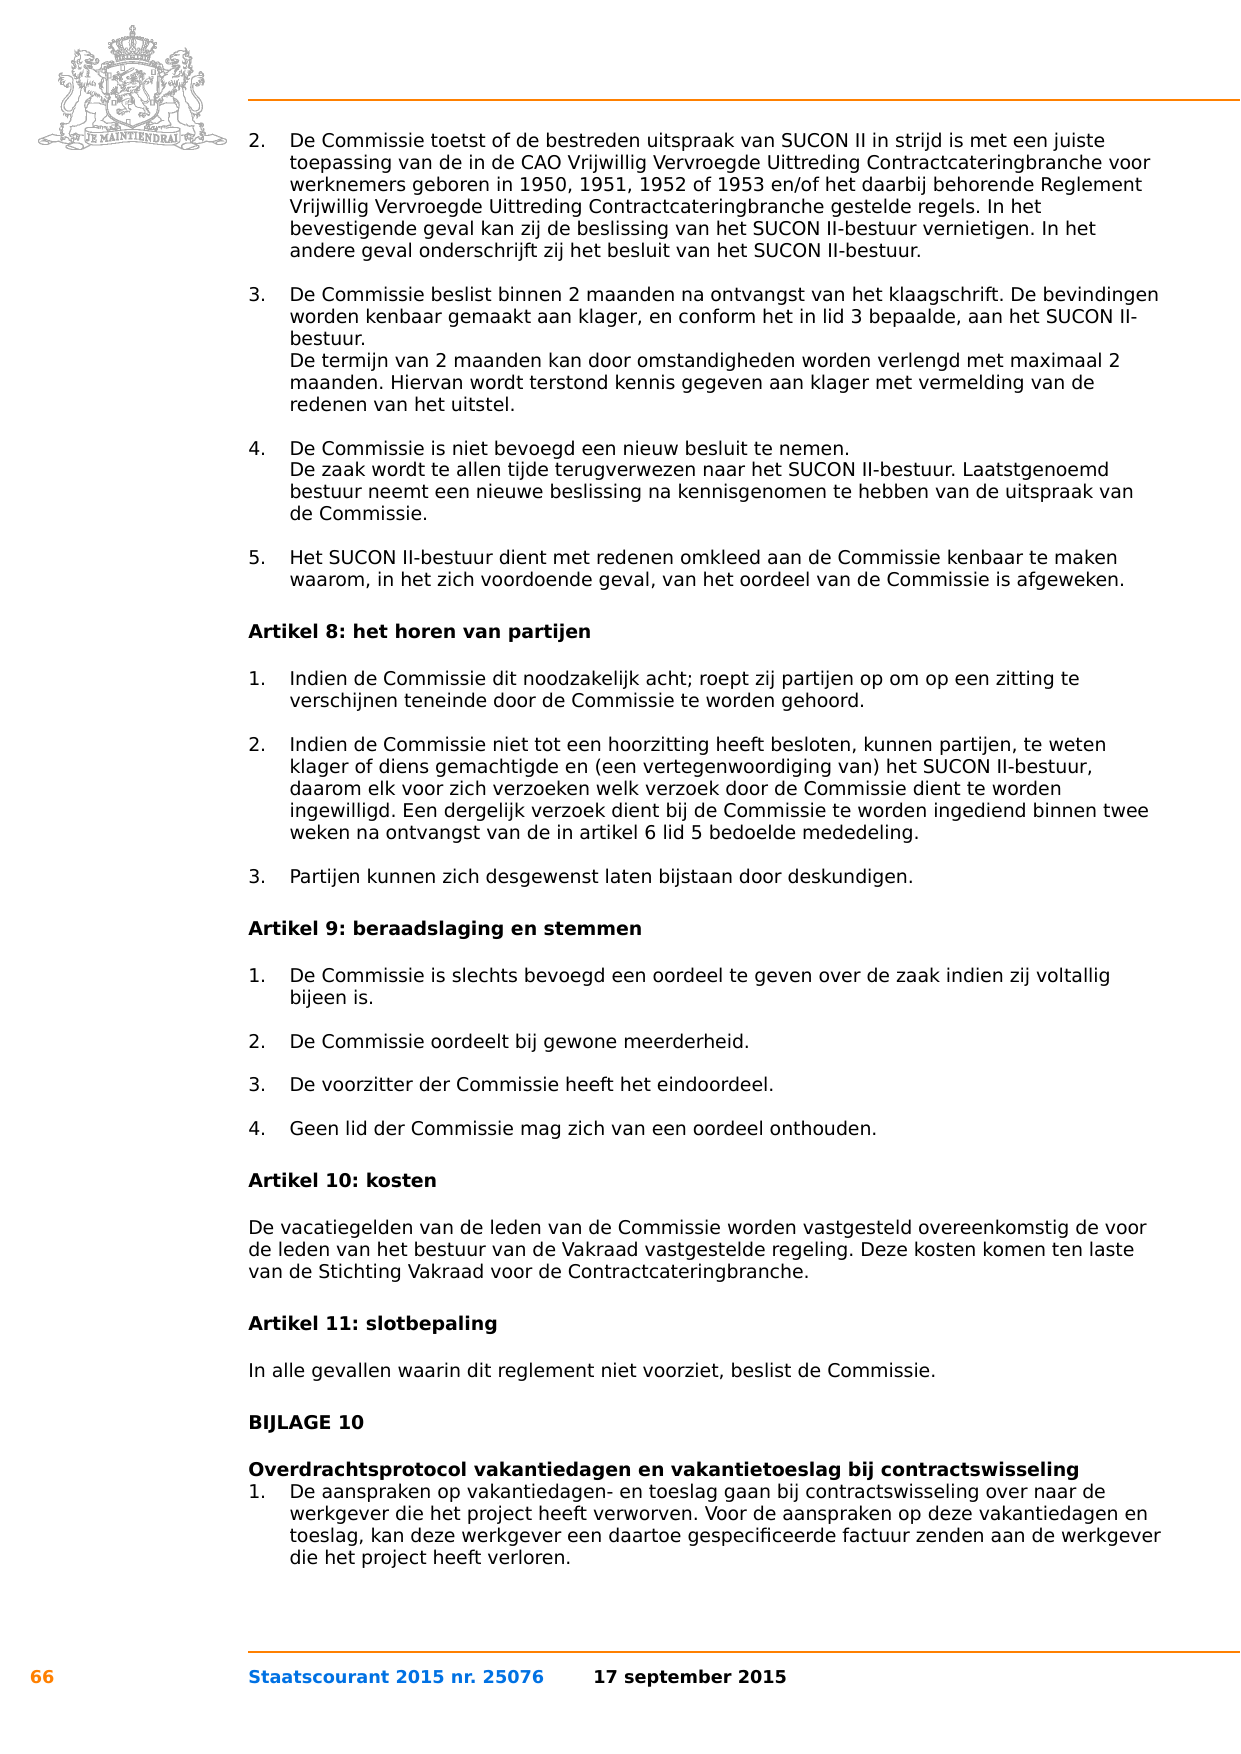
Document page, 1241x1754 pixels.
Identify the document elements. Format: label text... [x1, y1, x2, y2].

subtitle Artikel 11: slotbepaling [248, 1313, 1163, 1335]
picture [38, 25, 227, 150]
subtitle Artikel 9: beraadslaging en stemmen [248, 918, 1163, 940]
text 4. Geen lid der Commissie mag zich van een oordeel onthouden. [248, 1118, 1163, 1140]
text De termijn van 2 maanden kan door omstandigheden worden verlengd met maximaal 2 maanden. Hiervan wordt terstond kennis gegeven aan klager met vermelding van de redenen van het uitstel. [289, 349, 1163, 416]
text 2. Indien de Commissie niet tot een hoorzitting heeft besloten, kunnen partijen, te weten klager of diens gemachtigde en (een vertegenwoordiging van) het SUCON II-bestuur, daarom elk voor zich verzoeken welk verzoek door de Commissie dient te worden ingewilligd. Een dergelijk verzoek dient bij de Commissie te worden ingediend binnen twee weken na ontvangst van de in artikel 6 lid 5 bedoelde mededeling. [248, 734, 1163, 844]
subtitle BIJLAGE 10 [248, 1412, 1163, 1434]
subtitle Artikel 10: kosten [248, 1170, 1163, 1192]
text 1. De Commissie is slechts bevoegd een oordeel te geven over de zaak indien zij voltallig bijeen is. [248, 965, 1163, 1009]
text 2. De Commissie oordeelt bij gewone meerderheid. [248, 1031, 1163, 1052]
text 5. Het SUCON II-bestuur dient met redenen omkleed aan de Commissie kenbaar te maken waarom, in het zich voordoende geval, van het oordeel van de Commissie is afgeweken. [248, 547, 1163, 591]
text 3. De voorzitter der Commissie heeft het eindoordeel. [248, 1074, 1163, 1096]
text De zaak wordt te allen tijde terugverwezen naar het SUCON II-bestuur. Laatstgenoemd bestuur neemt een nieuwe beslissing na kennisgenomen te hebben van de uitspraak van de Commissie. [289, 459, 1163, 525]
text In alle gevallen waarin dit reglement niet voorziet, beslist de Commissie. [248, 1360, 1163, 1382]
text 3. De Commissie beslist binnen 2 maanden na ontvangst van het klaagschrift. De bevindingen worden kenbaar gemaakt aan klager, en conform het in lid 3 bepaalde, aan het SUCON II-bestuur. [248, 284, 1163, 349]
text 3. Partijen kunnen zich desgewenst laten bijstaan door deskundigen. [248, 866, 1163, 888]
text 2. De Commissie toetst of de bestreden uitspraak van SUCON II in strijd is met een juiste toepassing van de in de CAO Vrijwillig Vervroegde Uittreding Contractcateringbranche voor werknemers geboren in 1950, 1951, 1952 of 1953 en/of het daarbij behorende Reglement Vrijwillig Vervroegde Uittreding Contractcateringbranche gestelde regels. In het bevestigende geval kan zij de beslissing van het SUCON II-bestuur vernietigen. In het andere geval onderschrijft zij het besluit van het SUCON II-bestuur. [248, 130, 1163, 262]
subtitle Artikel 8: het horen van partijen [248, 621, 1163, 643]
text 1. De aanspraken op vakantiedagen- en toeslag gaan bij contractswisseling over naar de werkgever die het project heeft verworven. Voor de aanspraken op deze vakantiedagen en toeslag, kan deze werkgever een daartoe gespecificeerde factuur zenden aan de werkgever die het project heeft verloren. [248, 1481, 1163, 1569]
text 4. De Commissie is niet bevoegd een nieuw besluit te nemen. [248, 437, 1163, 459]
subtitle Overdrachtsprotocol vakantiedagen en vakantietoeslag bij contractswisseling [248, 1459, 1163, 1481]
text De vacatiegelden van de leden van de Commissie worden vastgesteld overeenkomstig de voor de leden van het bestuur van de Vakraad vastgestelde regeling. Deze kosten komen ten laste van de Stichting Vakraad voor de Contractcateringbranche. [248, 1217, 1163, 1283]
text 1. Indien de Commissie dit noodzakelijk acht; roept zij partijen op om op een zitting te verschijnen teneinde door de Commissie te worden gehoord. [248, 668, 1163, 712]
